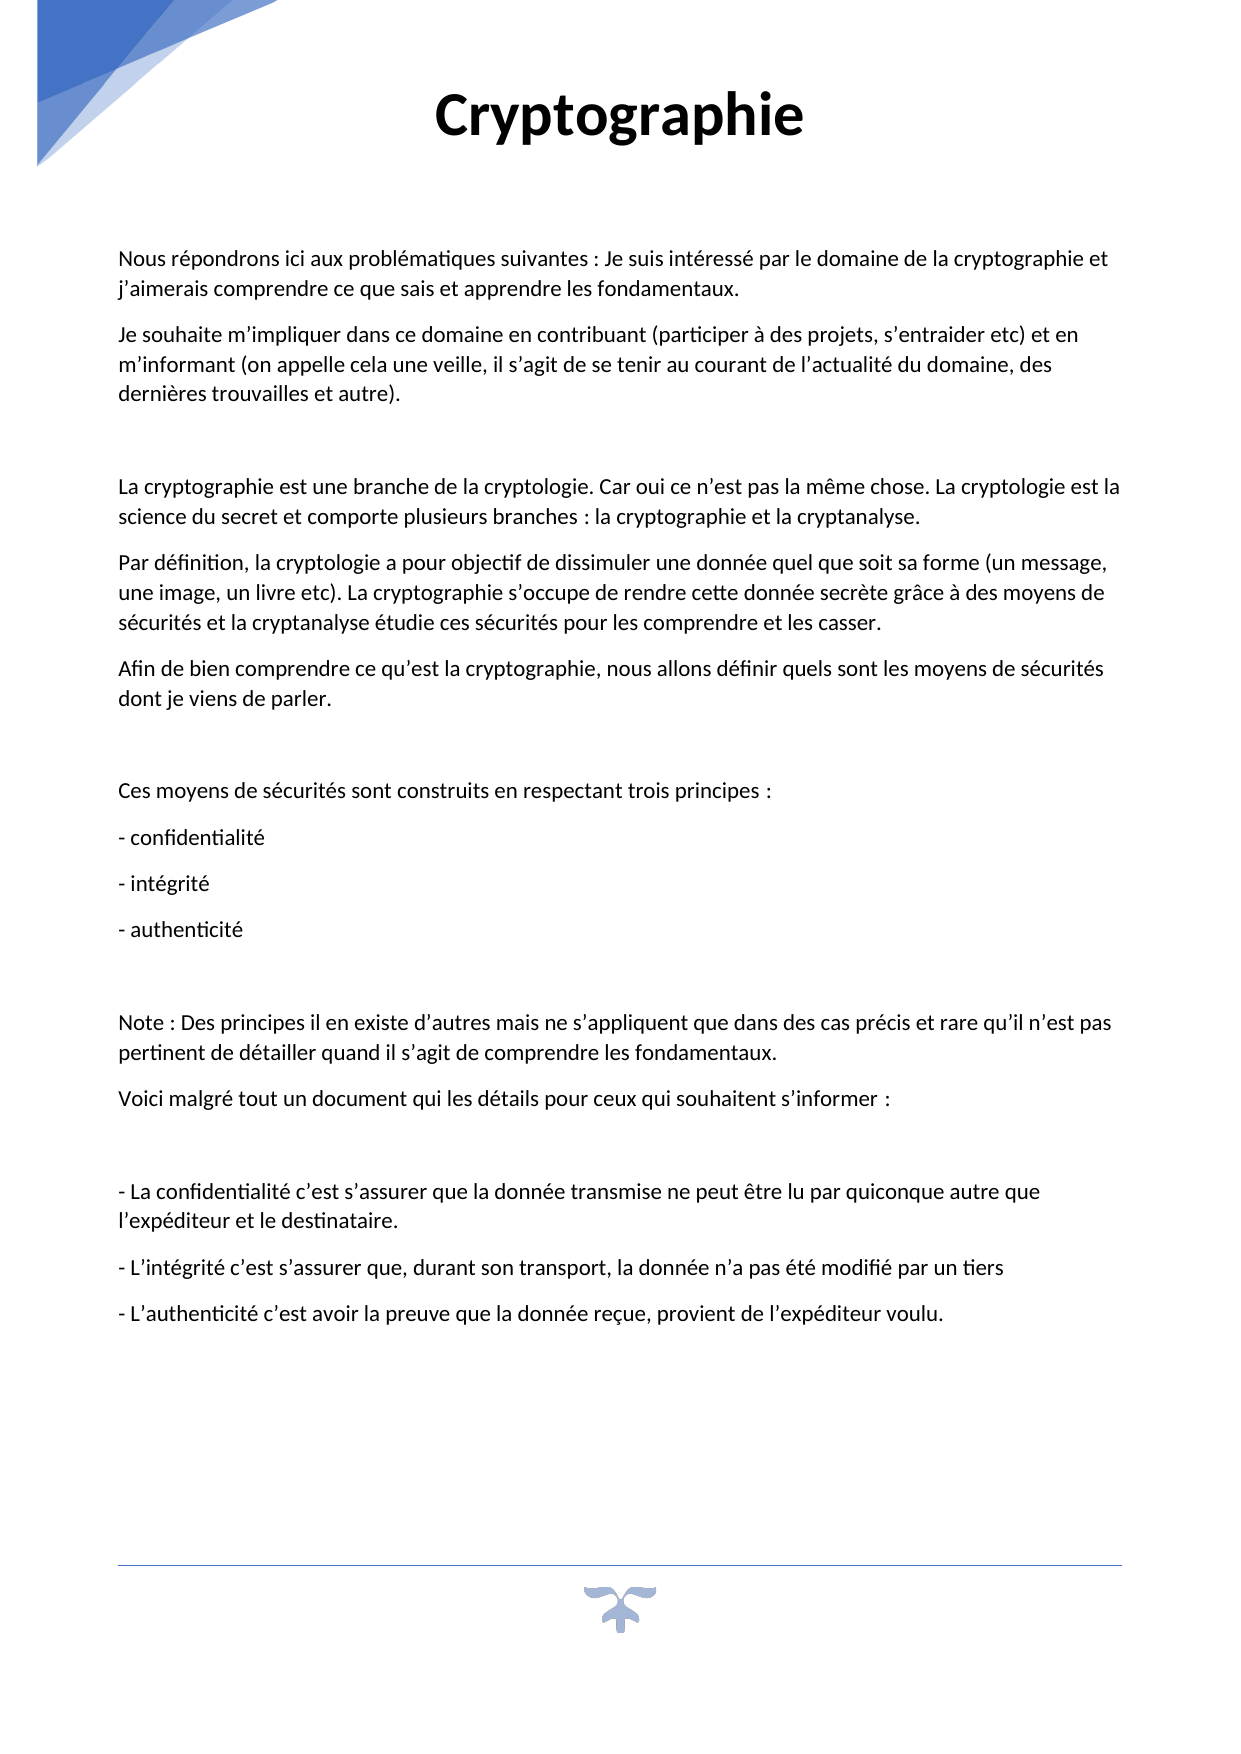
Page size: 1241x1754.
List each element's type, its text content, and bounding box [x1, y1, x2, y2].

text - L’authenticité c’est avoir la preuve que la donnée reçue, provient de l’expéditeur voulu. [118, 1299, 1122, 1327]
text - L’intégrité c’est s’assurer que, durant son transport, la donnée n’a pas été modifié par un tiers [118, 1253, 1122, 1281]
text - authenticité [118, 915, 1122, 943]
text - La confidentialité c’est s’assurer que la donnée transmise ne peut être lu par quiconque autre que l’expéditeur et le destinataire. [118, 1177, 1122, 1234]
text Note : Des principes il en existe d’autres mais ne s’appliquent que dans des cas précis et rare qu’il n’est pas pertinent de détailler quand il s’agit de comprendre les fondamentaux. [118, 1008, 1122, 1066]
text La cryptographie est une branche de la cryptologie. Car oui ce n’est pas la même chose. La cryptologie est la science du secret et comporte plusieurs branches : la cryptographie et la cryptanalyse. [118, 472, 1122, 530]
text Voici malgré tout un document qui les détails pour ceux qui souhaitent s’informer : [118, 1084, 1122, 1112]
text Par définition, la cryptologie a pour objectif de dissimuler une donnée quel que soit sa forme (un message, une image, un livre etc). La cryptographie s’occupe de rendre cette donnée secrète grâce à des moyens de sécurités et la cryptanalyse étudie ces sécurités pour les comprendre et les casser. [118, 548, 1122, 636]
text Je souhaite m’impliquer dans ce domaine en contribuant (participer à des projets, s’entraider etc) et en m’informant (on appelle cela une veille, il s’agit de se tenir au courant de l’actualité du domaine, des dernières trouvailles et autre). [118, 320, 1122, 407]
text Afin de bien comprendre ce qu’est la cryptographie, nous allons définir quels sont les moyens de sécurités dont je viens de parler. [118, 654, 1122, 712]
text - intégrité [118, 869, 1122, 897]
text Ces moyens de sécurités sont construits en respectant trois principes : [118, 776, 1122, 804]
text Nous répondrons ici aux problématiques suivantes : Je suis intéressé par le domaine de la cryptographie et j’aimerais comprendre ce que sais et apprendre les fondamentaux. [118, 244, 1122, 302]
text - confidentialité [118, 823, 1122, 851]
